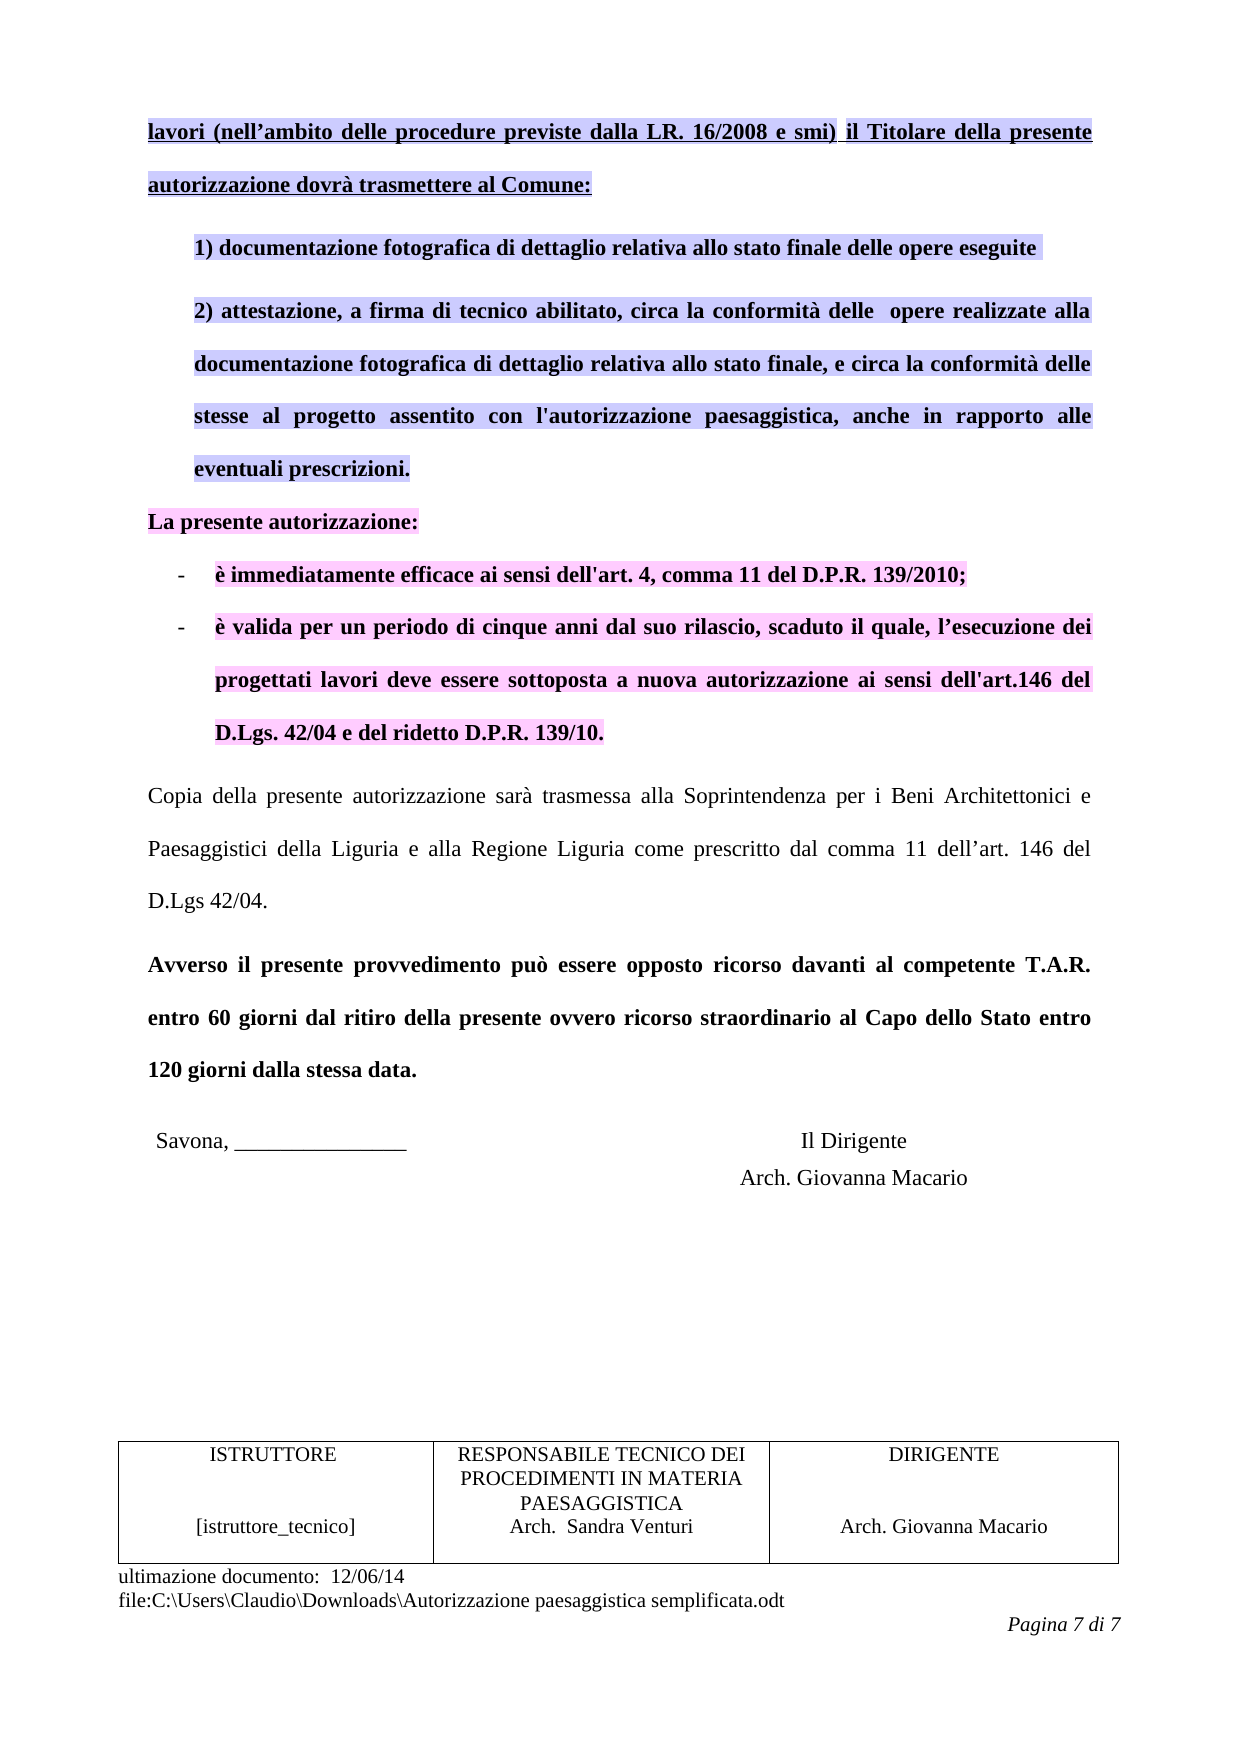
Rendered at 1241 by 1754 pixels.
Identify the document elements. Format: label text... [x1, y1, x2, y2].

list 1) documentazione fotografica di dettaglio relativa allo stato finale delle opere eseguite [194, 234, 1092, 260]
text lavori (nell’ambito delle procedure previste dalla LR. 16/2008 e smi) il Titolare della presente [148, 118, 1092, 141]
text Avverso il presente provvedimento può essere opposto ricorso davanti al competente T.A.R. entro 60 giorni dal ritiro della presente ovvero ricorso straordinario al Capo dello Stato entro 120 giorni dalla stessa data. [148, 951, 1092, 1083]
list è valida per un periodo di cinque anni dal suo rilascio, scaduto il quale, l’esecuzione dei progettati lavori deve essere sottoposta a nuova autorizzazione ai sensi dell'art.146 del D.Lgs. 42/04 e del ridetto D.P.R. 139/10. [177, 613, 1093, 745]
text Copia della presente autorizzazione sarà trasmessa alla Soprintendenza per i Beni Architettonici e Paesaggistici della Liguria e alla Regione Liguria come prescritto dal comma 11 dell’art. 146 del D.Lgs 42/04. [148, 782, 1092, 914]
text La presente autorizzazione: [148, 508, 1093, 534]
text autorizzazione dovrà trasmettere al Comune: [148, 142, 1092, 197]
list 2) attestazione, a firma di tecnico abilitato, circa la conformità delle opere realizzate alla documentazione fotografica di dettaglio relativa allo stato finale, e circa la conformità delle stesse al progetto assentito con l'autorizzazione paesaggistica, anche in rapporto alle eventuali prescrizioni. [194, 297, 1092, 482]
list è immediatamente efficace ai sensi dell'art. 4, comma 11 del D.P.R. 139/2010; [177, 561, 1093, 587]
table_header Il Dirigente Arch. Giovanna Macario [645, 1109, 1063, 1211]
table_header Savona, _______________ [118, 1109, 644, 1211]
